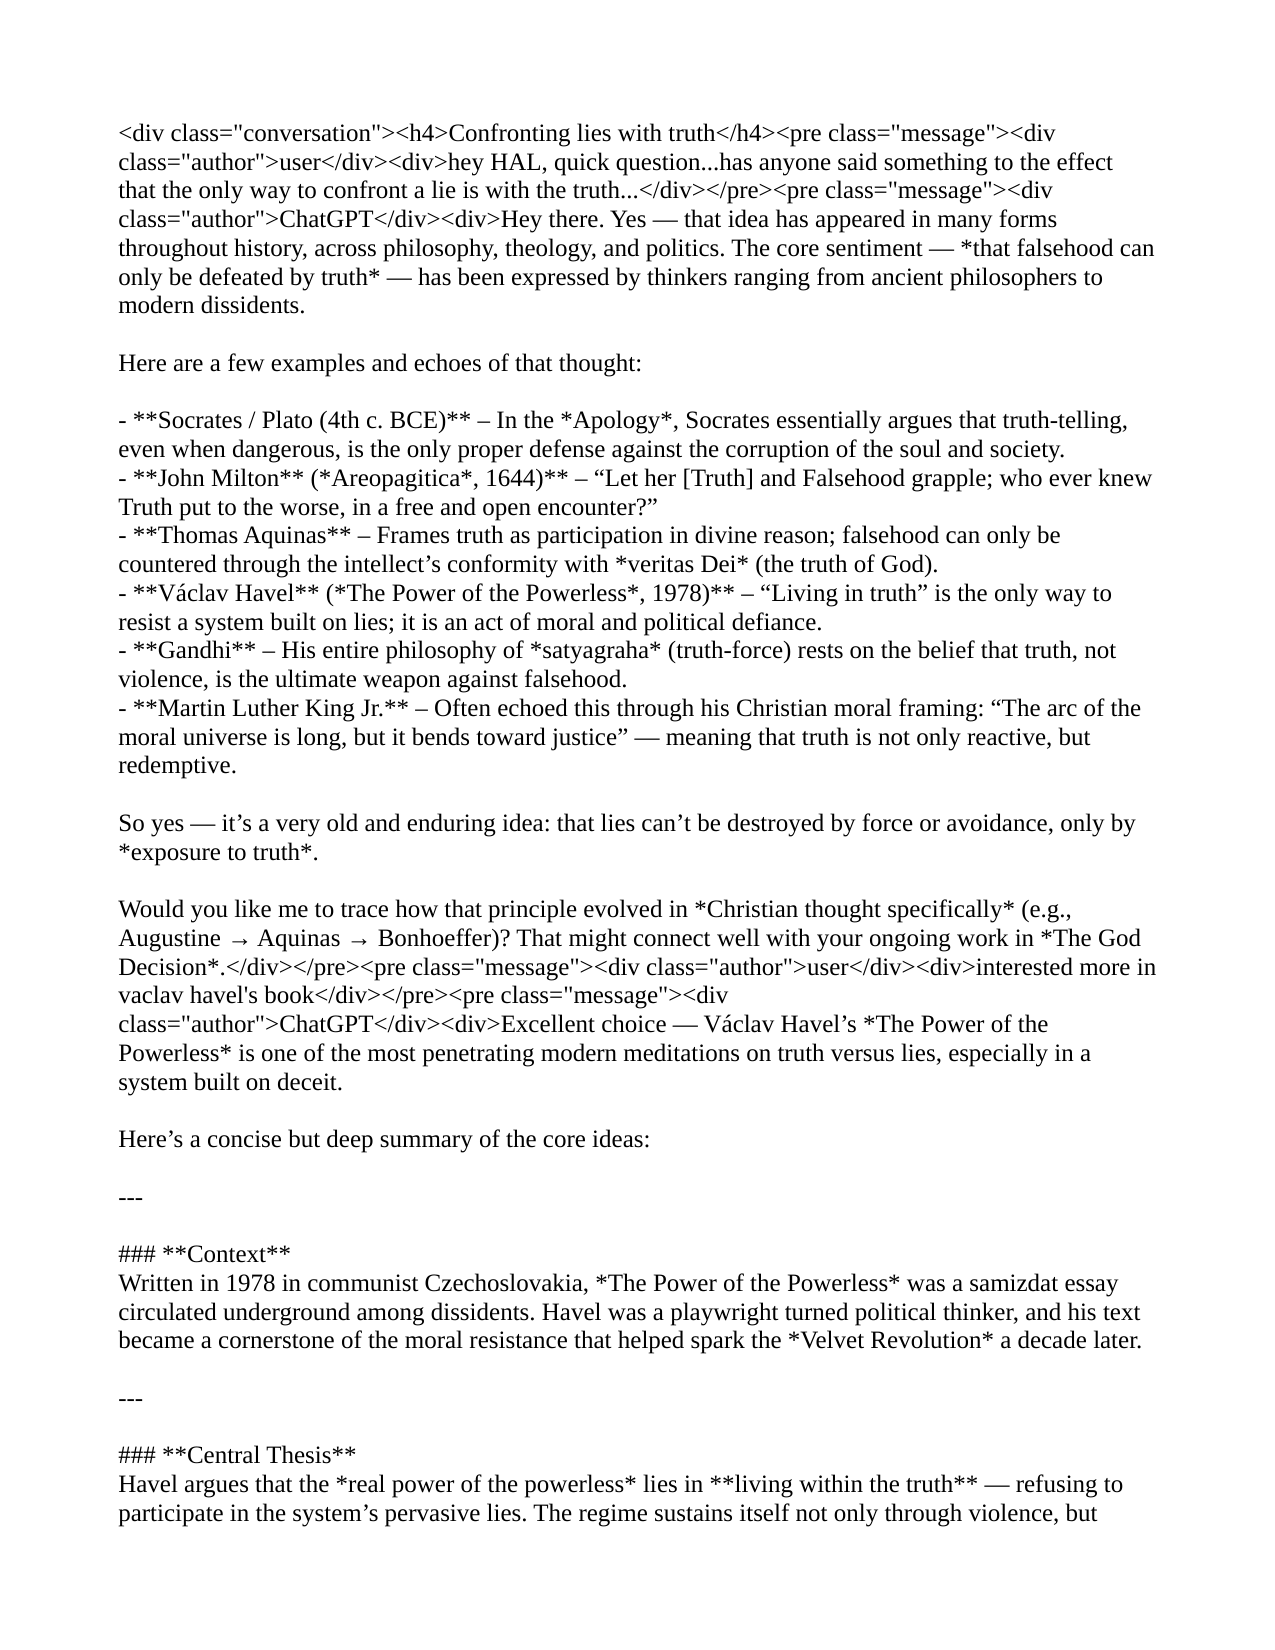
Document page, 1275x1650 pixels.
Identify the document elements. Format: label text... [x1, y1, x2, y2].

text --- [118, 1182, 1157, 1211]
text - **Thomas Aquinas** – Frames truth as participation in divine reason; falsehood can only be countered through the intellect’s conformity with *veritas Dei* (the truth of God). [118, 521, 1157, 578]
text - **Martin Luther King Jr.** – Often echoed this through his Christian moral framing: “The arc of the moral universe is long, but it bends toward justice” — meaning that truth is not only reactive, but redemptive. [118, 693, 1157, 779]
text Written in 1978 in communist Czechoslovakia, *The Power of the Powerless* was a samizdat essay circulated underground among dissidents. Havel was a playwright turned political thinker, and his text became a cornerstone of the moral resistance that helped spark the *Velvet Revolution* a decade later. [118, 1268, 1157, 1354]
text Havel argues that the *real power of the powerless* lies in **living within the truth** — refusing to participate in the system’s pervasive lies. The regime sustains itself not only through violence, but [118, 1469, 1157, 1527]
text Here are a few examples and echoes of that thought: [118, 348, 1157, 377]
text <div class="conversation"><h4>Confronting lies with truth</h4><pre class="message"><div class="author">user</div><div>hey HAL, quick question...has anyone said something to the effect that the only way to confront a lie is with the truth...</div></pre><pre class="message"><div class="author">ChatGPT</div><div>Hey there. Yes — that idea has appeared in many forms throughout history, across philosophy, theology, and politics. The core sentiment — *that falsehood can only be defeated by truth* — has been expressed by thinkers ranging from ancient philosophers to modern dissidents. [118, 118, 1157, 319]
text Would you like me to trace how that principle evolved in *Christian thought specifically* (e.g., Augustine → Aquinas → Bonhoeffer)? That might connect well with your ongoing work in *The God Decision*.</div></pre><pre class="message"><div class="author">user</div><div>interested more in vaclav havel's book</div></pre><pre class="message"><div class="author">ChatGPT</div><div>Excellent choice — Václav Havel’s *The Power of the Powerless* is one of the most penetrating modern meditations on truth versus lies, especially in a system built on deceit. [118, 894, 1157, 1096]
text - **Socrates / Plato (4th c. BCE)** – In the *Apology*, Socrates essentially argues that truth-telling, even when dangerous, is the only proper defense against the corruption of the soul and society. [118, 406, 1157, 463]
text --- [118, 1383, 1157, 1412]
text - **Gandhi** – His entire philosophy of *satyagraha* (truth-force) rests on the belief that truth, not violence, is the ultimate weapon against falsehood. [118, 636, 1157, 693]
text - **Václav Havel** (*The Power of the Powerless*, 1978)** – “Living in truth” is the only way to resist a system built on lies; it is an act of moral and political defiance. [118, 578, 1157, 636]
text ### **Central Thesis** [118, 1441, 1157, 1469]
text ### **Context** [118, 1239, 1157, 1268]
text - **John Milton** (*Areopagitica*, 1644)** – “Let her [Truth] and Falsehood grapple; who ever knew Truth put to the worse, in a free and open encounter?” [118, 463, 1157, 521]
text Here’s a concise but deep summary of the core ideas: [118, 1124, 1157, 1153]
text So yes — it’s a very old and enduring idea: that lies can’t be destroyed by force or avoidance, only by *exposure to truth*. [118, 808, 1157, 866]
